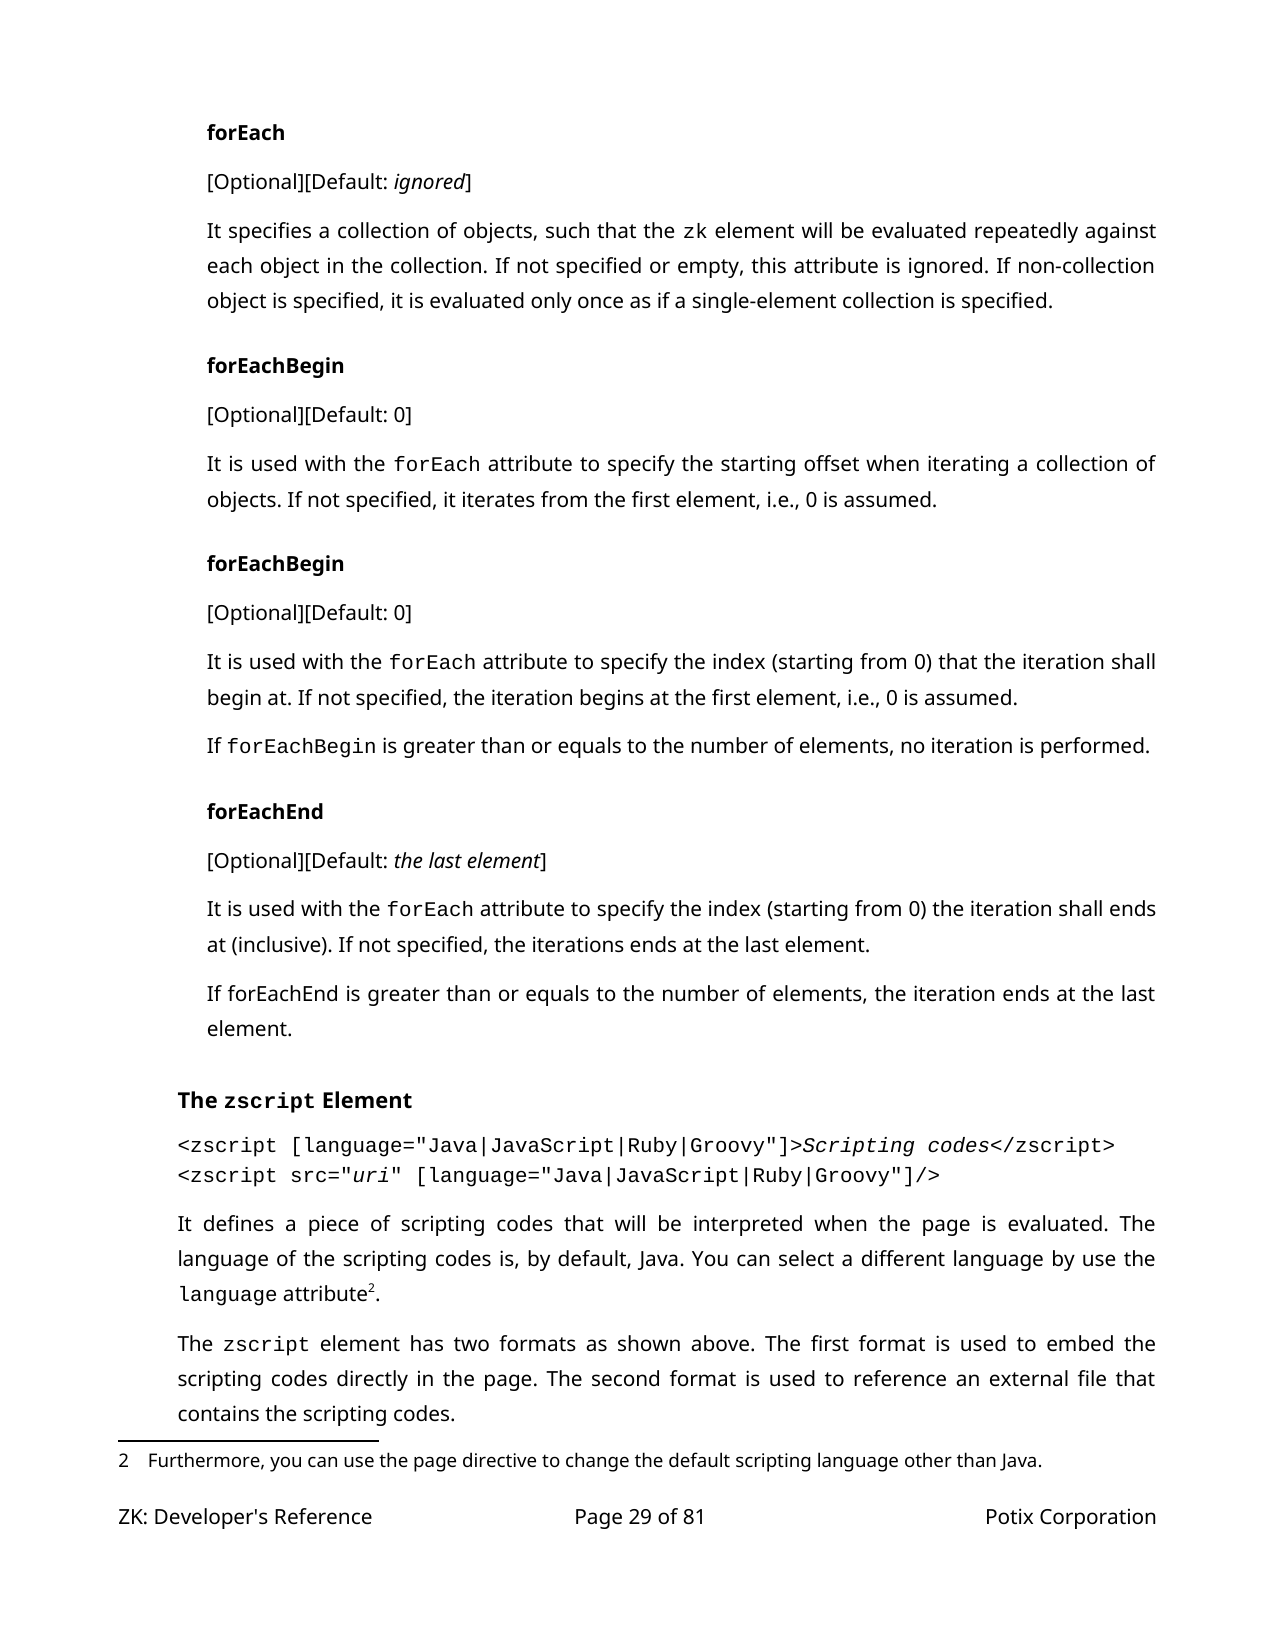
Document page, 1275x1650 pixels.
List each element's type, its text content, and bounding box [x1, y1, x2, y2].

text It specifies a collection of objects, such that the zk element will be evaluated repeatedly against each object in the collection. If not specified or empty, this attribute is ignored. If non-collection object is specified, it is evaluated only once as if a single-element collection is specified. [207, 216, 1157, 315]
subtitle forEachBegin [207, 351, 1157, 380]
text [Optional][Default: the last element] [207, 846, 1157, 874]
text [Optional][Default: 0] [207, 598, 1157, 627]
text It is used with the forEach attribute to specify the starting offset when iterating a collection of objects. If not specified, it iterates from the first element, i.e., 0 is assumed. [207, 449, 1157, 513]
text [Optional][Default: 0] [207, 400, 1157, 428]
subtitle forEach [207, 118, 1157, 146]
subtitle forEachBegin [207, 549, 1157, 578]
text It is used with the forEach attribute to specify the index (starting from 0) the iteration shall ends at (inclusive). If not specified, the iterations ends at the last element. [207, 894, 1157, 958]
text It defines a piece of scripting codes that will be interpreted when the page is evaluated. The language of the scripting codes is, by default, Java. You can select a different language by use the language attribute. [177, 1209, 1157, 1308]
text It is used with the forEach attribute to specify the index (starting from 0) that the iteration shall begin at. If not specified, the iteration begins at the first element, i.e., 0 is assumed. [207, 647, 1157, 711]
text Furthermore, you can use the page directive to change the default scripting language other than Java. [118, 1447, 1157, 1473]
text <zscript [language="Java|JavaScript|Ruby|Groovy"]>Scripting codes</zscript> <zscript src="uri" [language="Java|JavaScript|Ruby|Groovy"]/> [177, 1136, 1157, 1188]
subtitle The zscript Element [177, 1085, 1157, 1115]
text If forEachEnd is greater than or equals to the number of elements, the iteration ends at the last element. [207, 979, 1157, 1042]
text The zscript element has two formats as shown above. The first format is used to embed the scripting codes directly in the page. The second format is used to reference an external file that contains the scripting codes. [177, 1329, 1157, 1428]
subtitle forEachEnd [207, 797, 1157, 825]
text If forEachBegin is greater than or equals to the number of elements, no iteration is performed. [207, 732, 1157, 760]
text [Optional][Default: ignored] [207, 167, 1157, 195]
